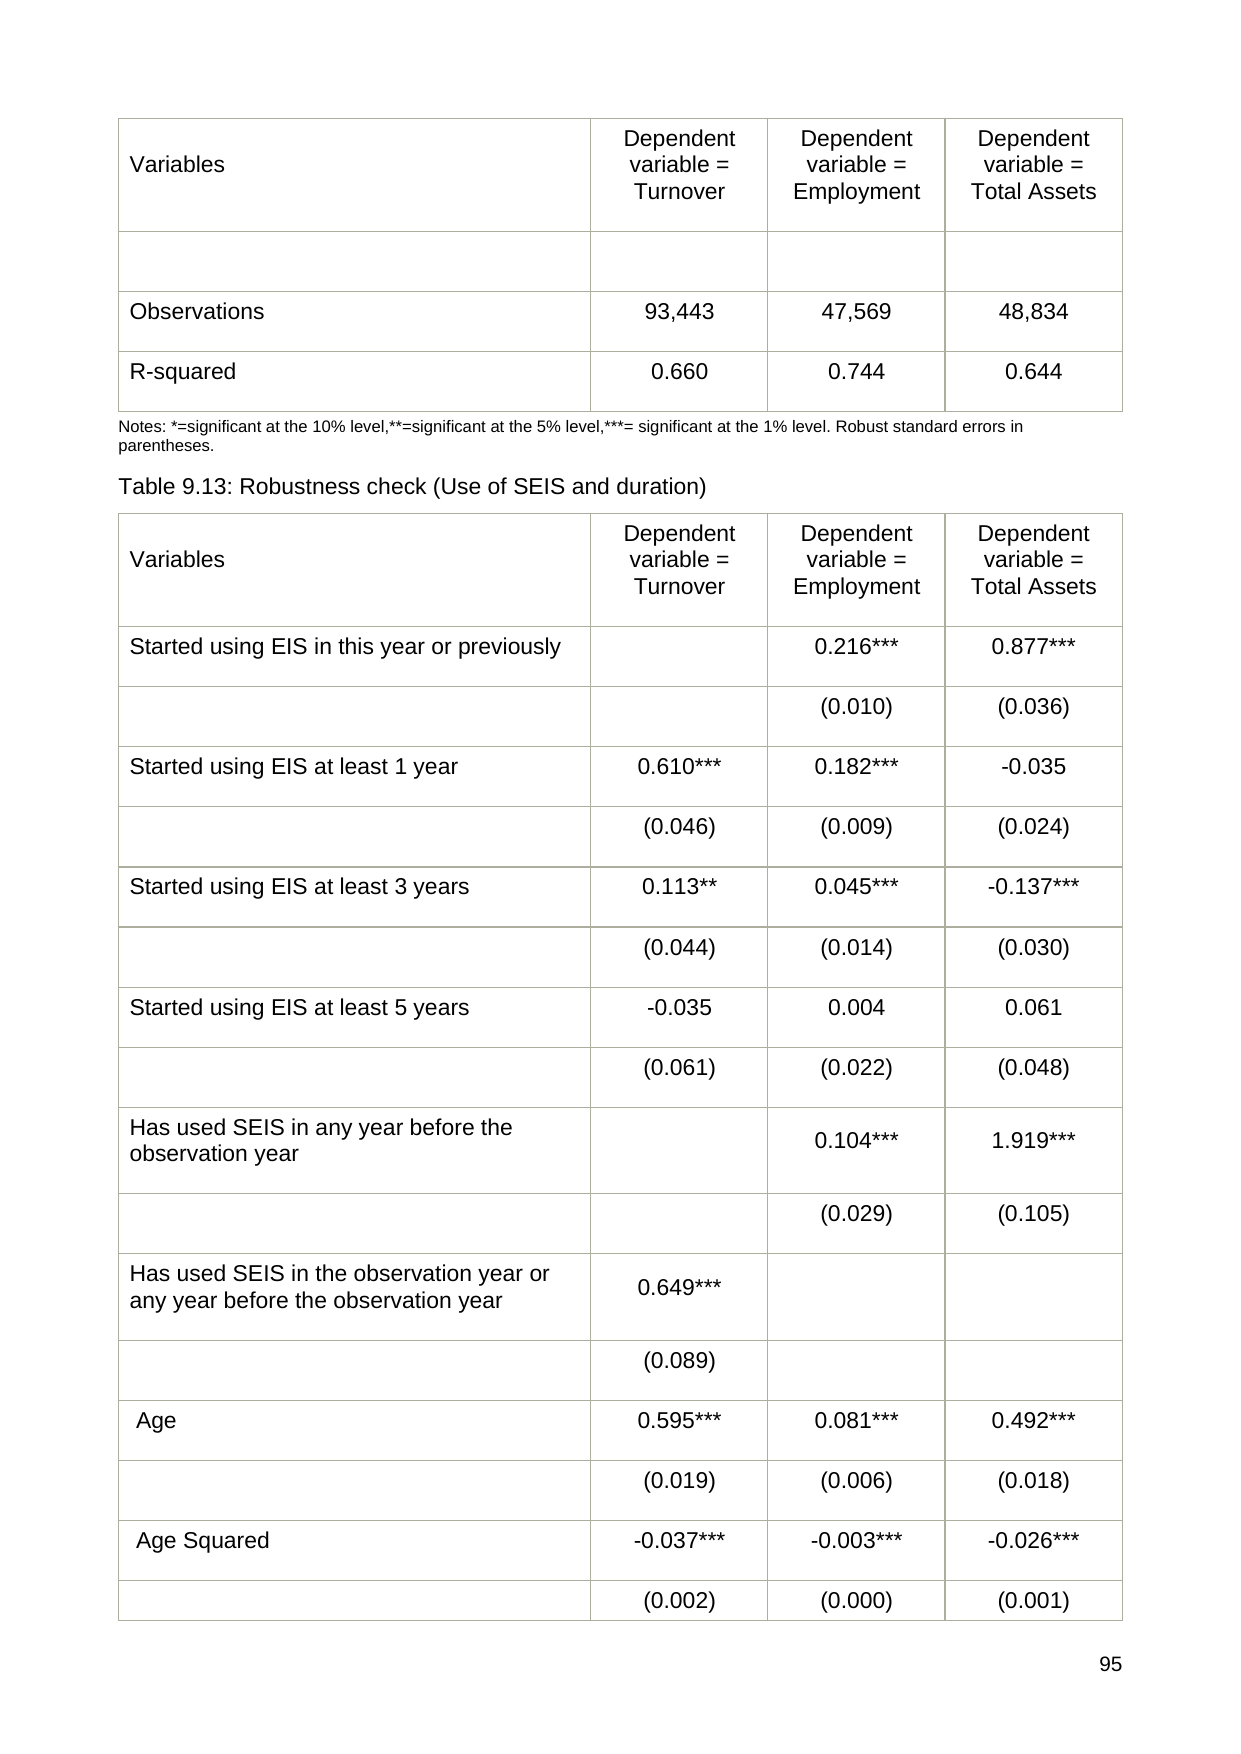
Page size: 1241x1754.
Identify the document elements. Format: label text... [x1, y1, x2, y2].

table_cell 48,834 [946, 292, 1122, 351]
table_cell 0.877*** [946, 627, 1122, 686]
table_cell 0.595*** [591, 1401, 767, 1460]
table_cell [946, 1254, 1122, 1340]
text Table 9.13: Robustness check (Use of SEIS and duration) [118, 471, 1122, 501]
table_cell (0.022) [768, 1048, 944, 1107]
table_cell Age Squared [119, 1521, 590, 1580]
table_cell [768, 1254, 944, 1340]
table_cell [591, 687, 767, 746]
table_cell (0.029) [768, 1194, 944, 1253]
table_cell 0.610*** [591, 747, 767, 806]
table_cell Started using EIS at least 5 years [119, 988, 590, 1047]
table_cell 0.216*** [768, 627, 944, 686]
table_cell 1.919*** [946, 1108, 1122, 1193]
table_cell Has used SEIS in the observation year or any year before the observation year [119, 1254, 590, 1340]
table_cell (0.044) [591, 928, 767, 987]
table_cell [119, 232, 590, 291]
table_cell [119, 687, 590, 746]
table_cell 0.104*** [768, 1108, 944, 1193]
table_cell -0.137*** [946, 868, 1122, 926]
table_header Dependent variable = Total Assets [946, 119, 1122, 231]
table_cell [591, 627, 767, 686]
table_cell [119, 1581, 590, 1619]
table_cell [591, 1194, 767, 1253]
table_cell 0.045*** [768, 868, 944, 926]
table_header Dependent variable = Total Assets [946, 514, 1122, 626]
table_cell [119, 1048, 590, 1107]
table_cell 0.644 [946, 352, 1122, 411]
table_cell (0.036) [946, 687, 1122, 746]
table_cell 93,443 [591, 292, 767, 351]
table_cell [591, 232, 767, 291]
table_cell (0.048) [946, 1048, 1122, 1107]
table_cell (0.002) [591, 1581, 767, 1619]
table_cell -0.035 [591, 988, 767, 1047]
table_cell (0.019) [591, 1461, 767, 1520]
table_cell (0.001) [946, 1581, 1122, 1619]
table_header Dependent variable = Employment [768, 514, 944, 626]
table_cell Age [119, 1401, 590, 1460]
table_cell (0.089) [591, 1341, 767, 1400]
table_cell (0.010) [768, 687, 944, 746]
table_cell (0.018) [946, 1461, 1122, 1520]
table_cell (0.006) [768, 1461, 944, 1520]
table_cell Observations [119, 292, 590, 351]
table_cell 0.649*** [591, 1254, 767, 1340]
table_cell 0.744 [768, 352, 944, 411]
table_cell [768, 232, 944, 291]
text Notes: *=significant at the 10% level,**=significant at the 5% level,***= significant at the 1% level. Robust standard errors in parentheses. [118, 416, 1122, 455]
table_cell 0.182*** [768, 747, 944, 806]
table_cell (0.030) [946, 928, 1122, 987]
table_cell (0.061) [591, 1048, 767, 1107]
table_cell (0.105) [946, 1194, 1122, 1253]
table_header Variables [119, 514, 590, 626]
table_header Variables [119, 119, 590, 231]
table_header Dependent variable = Employment [768, 119, 944, 231]
table_header Dependent variable = Turnover [591, 119, 767, 231]
table_cell Started using EIS in this year or previously [119, 627, 590, 686]
table_cell (0.024) [946, 807, 1122, 866]
table_cell Started using EIS at least 3 years [119, 868, 590, 926]
table_cell [119, 1194, 590, 1253]
table_cell 0.081*** [768, 1401, 944, 1460]
table_cell [946, 1341, 1122, 1400]
table_cell R-squared [119, 352, 590, 411]
table_cell 0.660 [591, 352, 767, 411]
table_cell [946, 232, 1122, 291]
table_cell 47,569 [768, 292, 944, 351]
table_cell -0.037*** [591, 1521, 767, 1580]
table_header Dependent variable = Turnover [591, 514, 767, 626]
table_cell [591, 1108, 767, 1193]
table_cell [768, 1341, 944, 1400]
table_cell [119, 928, 590, 987]
table_cell (0.014) [768, 928, 944, 987]
table_cell -0.003*** [768, 1521, 944, 1580]
table_cell (0.009) [768, 807, 944, 866]
table_cell [119, 1461, 590, 1520]
table_cell -0.026*** [946, 1521, 1122, 1580]
table_cell 0.061 [946, 988, 1122, 1047]
table_cell 0.004 [768, 988, 944, 1047]
table_cell 0.113** [591, 868, 767, 926]
table_cell 0.492*** [946, 1401, 1122, 1460]
table_cell [119, 807, 590, 866]
table_cell (0.046) [591, 807, 767, 866]
table_cell Has used SEIS in any year before the observation year [119, 1108, 590, 1193]
table_cell (0.000) [768, 1581, 944, 1619]
table_cell [119, 1341, 590, 1400]
table_cell Started using EIS at least 1 year [119, 747, 590, 806]
table_cell -0.035 [946, 747, 1122, 806]
